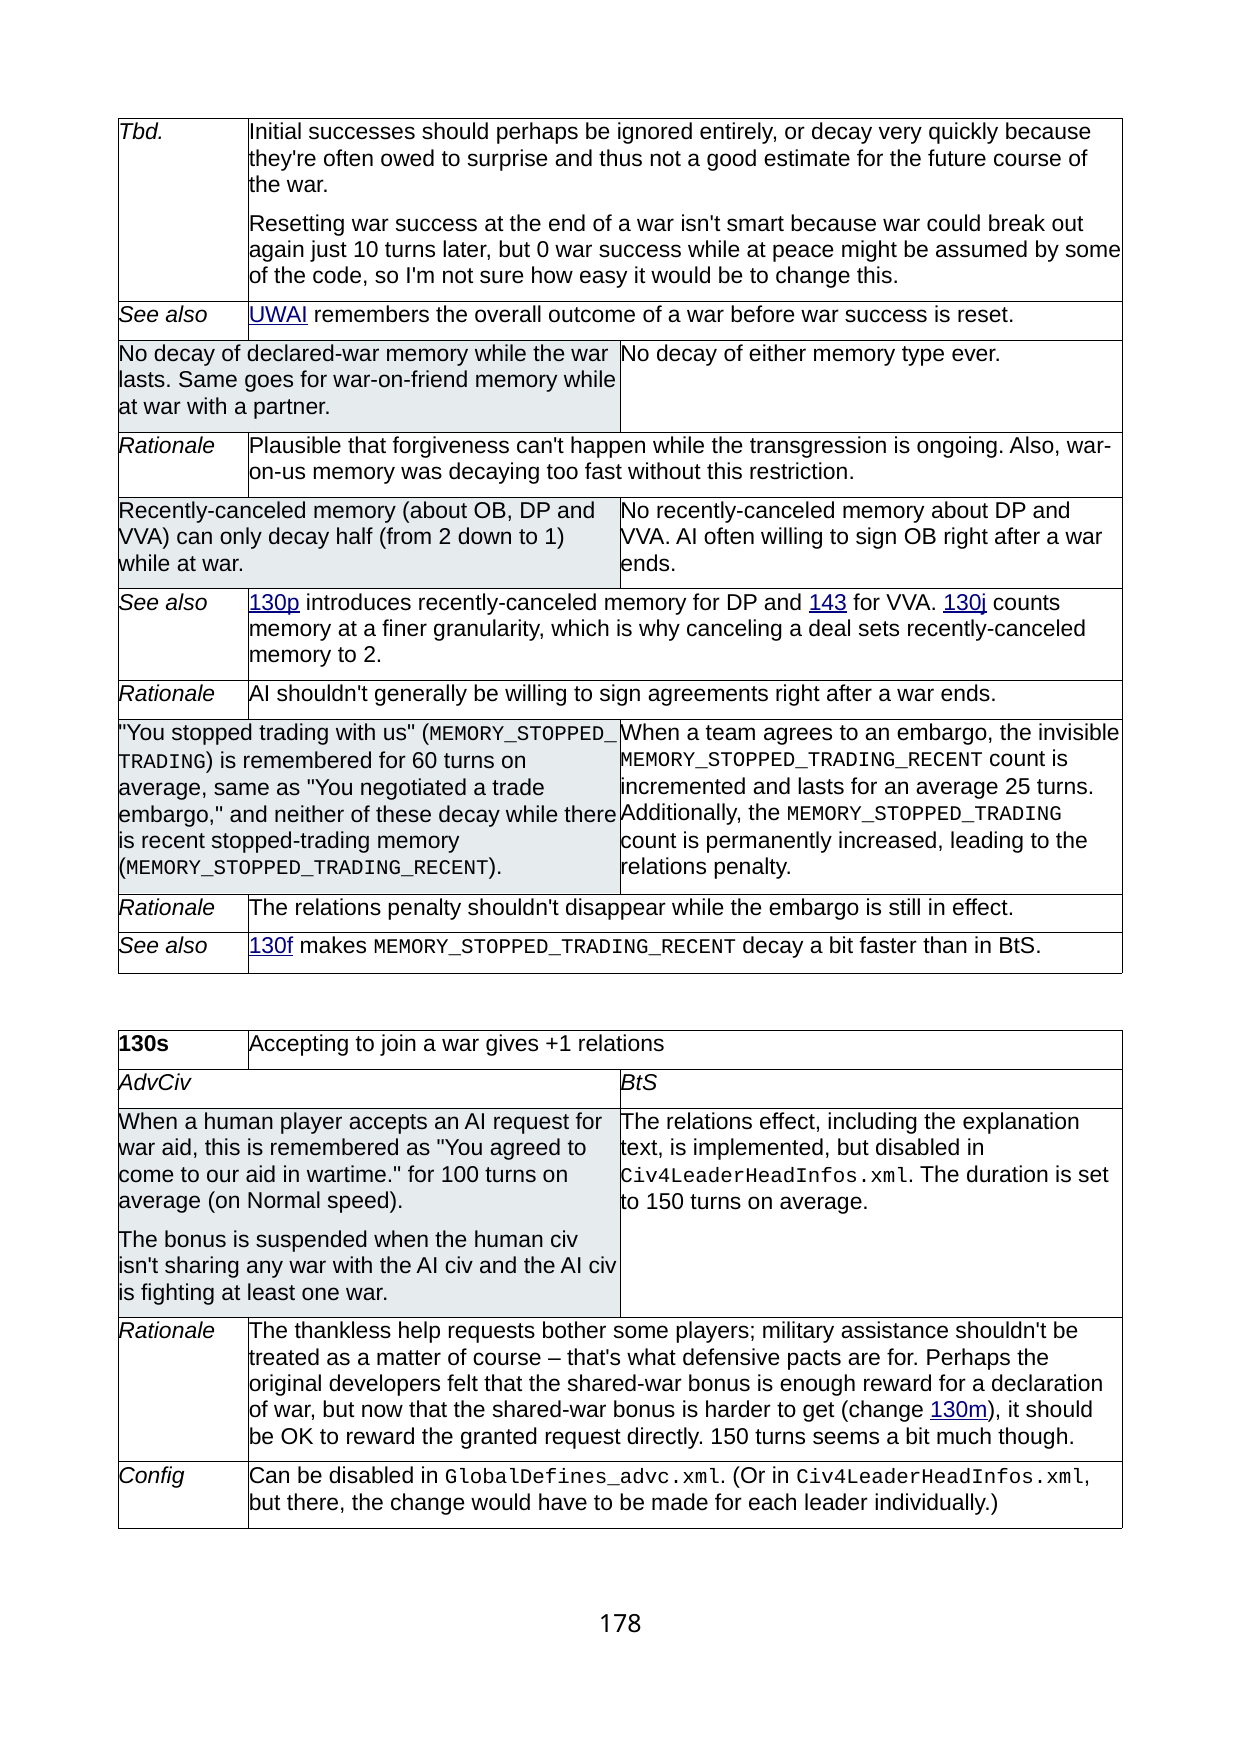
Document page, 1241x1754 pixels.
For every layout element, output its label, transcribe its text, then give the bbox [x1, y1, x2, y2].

table_cell Config [119, 1462, 248, 1528]
table_cell 130p introduces recently-canceled memory for DP and 143 for VVA. 130j counts memory at a finer granularity, which is why canceling a deal sets recently-canceled memory to 2. [249, 589, 1122, 680]
table_cell Initial successes should perhaps be ignored entirely, or decay very quickly because they're often owed to surprise and thus not a good estimate for the future course of the war. Resetting war success at the end of a war isn't smart because war could break out again just 10 turns later, but 0 war success while at peace might be assumed by some of the code, so I'm not sure how easy it would be to change this. [249, 119, 1122, 301]
table_cell Rationale [119, 681, 248, 719]
table_cell Tbd. [119, 119, 248, 301]
table_cell See also [119, 933, 248, 972]
table_cell No recently-canceled memory about DP and VVA. AI often willing to sign OB right after a war ends. [621, 498, 1122, 588]
table_cell AdvCiv [119, 1070, 620, 1108]
table_cell When a human player accepts an AI request for war aid, this is remembered as "You agreed to come to our aid in wartime." for 100 turns on average (on Normal speed). The bonus is suspended when the human civ isn't sharing any war with the AI civ and the AI civ is fighting at least one war. [119, 1109, 620, 1317]
table_cell Rationale [119, 895, 248, 932]
table_cell See also [119, 302, 248, 340]
table_cell No decay of declared-war memory while the war lasts. Same goes for war-on-friend memory while at war with a partner. [119, 341, 620, 432]
table_cell Plausible that forgiveness can't happen while the transgression is ongoing. Also, war-on-us memory was decaying too fast without this restriction. [249, 433, 1122, 497]
table_cell Can be disabled in GlobalDefines_advc.xml. (Or in Civ4LeaderHeadInfos.xml, but there, the change would have to be made for each leader individually.) [249, 1462, 1122, 1528]
table_cell When a team agrees to an embargo, the invisible MEMORY_STOPPED_TRADING_RECENT count is incremented and lasts for an average 25 turns. Additionally, the MEMORY_STOPPED_TRADING count is permanently increased, leading to the relations penalty. [621, 720, 1122, 893]
table_cell The relations penalty shouldn't disappear while the embargo is still in effect. [249, 895, 1122, 932]
table_cell AI shouldn't generally be willing to sign agreements right after a war ends. [249, 681, 1122, 719]
table_cell Recently-canceled memory (about OB, DP and VVA) can only decay half (from 2 down to 1) while at war. [119, 498, 620, 588]
table_header Accepting to join a war gives +1 relations [249, 1031, 1122, 1069]
table_cell The relations effect, including the explanation text, is implemented, but disabled in Civ4LeaderHeadInfos.xml. The duration is set to 150 turns on average. [621, 1109, 1122, 1317]
table_cell "You stopped trading with us" (MEMORY_STOPPED_ TRADING) is remembered for 60 turns on average, same as "You negotiated a trade embargo," and neither of these decay while there is recent stopped-trading memory (MEMORY_STOPPED_TRADING_RECENT). [119, 720, 620, 893]
table_cell Rationale [119, 1318, 248, 1461]
table_header 130s [119, 1031, 248, 1069]
table_cell UWAI remembers the overall outcome of a war before war success is reset. [249, 302, 1122, 340]
table_cell The thankless help requests bother some players; military assistance shouldn't be treated as a matter of course – that's what defensive pacts are for. Perhaps the original developers felt that the shared-war bonus is enough reward for a declaration of war, but now that the shared-war bonus is harder to get (change 130m), it should be OK to reward the granted request directly. 150 turns seems a bit much though. [249, 1318, 1122, 1461]
table_cell Rationale [119, 433, 248, 497]
table_cell See also [119, 589, 248, 680]
table_cell No decay of either memory type ever. [621, 341, 1122, 432]
table_cell BtS [621, 1070, 1122, 1108]
table_cell 130f makes MEMORY_STOPPED_TRADING_RECENT decay a bit faster than in BtS. [249, 933, 1122, 972]
